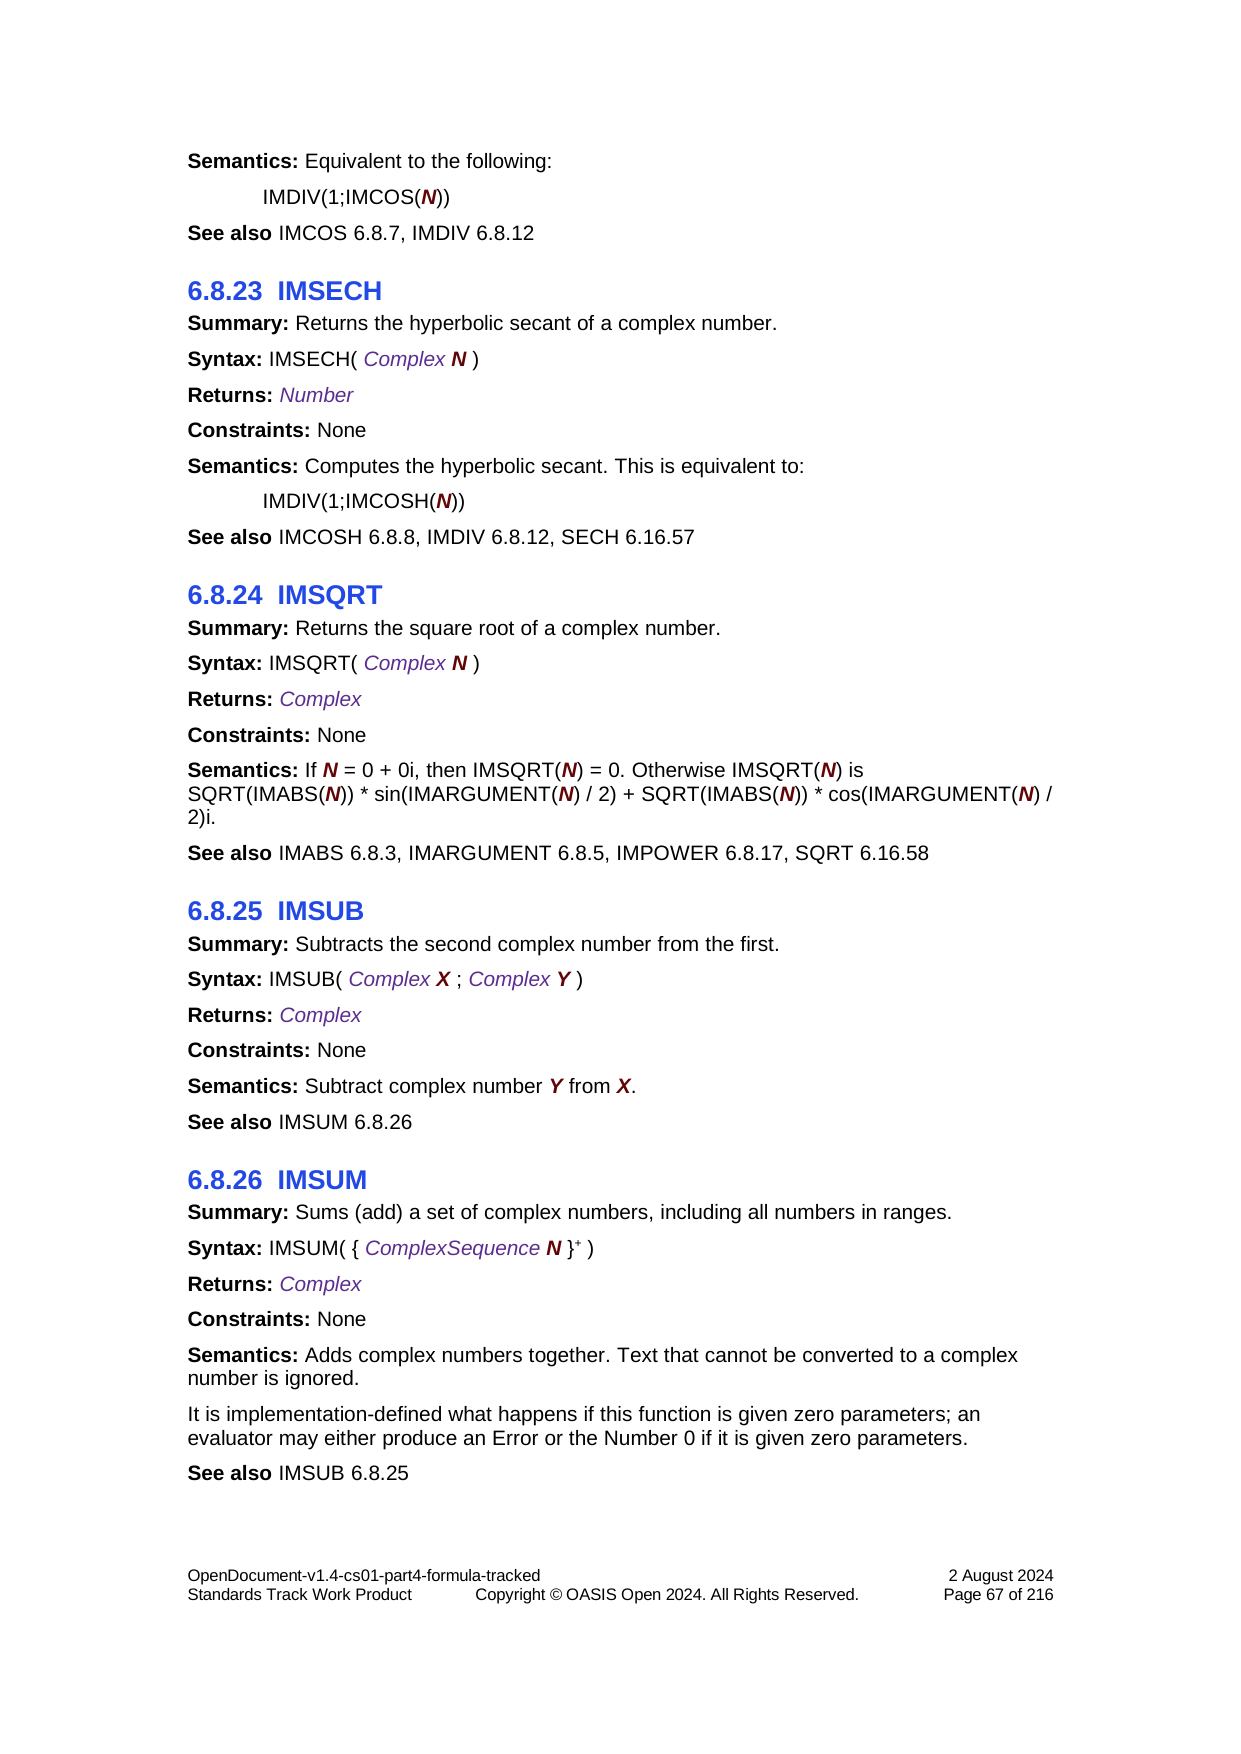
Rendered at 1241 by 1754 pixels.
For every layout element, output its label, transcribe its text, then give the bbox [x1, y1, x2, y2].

text See also IMSUM 6.8.26 [187, 1110, 1053, 1134]
text Summary: Returns the hyperbolic secant of a complex number. [187, 312, 1053, 335]
text Semantics: Subtract complex number Y from X. [187, 1074, 1053, 1098]
text Syntax: IMSUB( Complex X ; Complex Y ) [187, 968, 1053, 991]
text Summary: Returns the square root of a complex number. [187, 616, 1053, 640]
text Semantics: Adds complex numbers together. Text that cannot be converted to a complex number is ignored. [187, 1343, 1053, 1390]
text IMDIV(1;IMCOSH(N)) [187, 490, 1053, 513]
text See also IMCOS 6.8.7, IMDIV 6.8.12 [187, 221, 1053, 245]
subtitle IMSUB [187, 896, 1053, 926]
text Summary: Subtracts the second complex number from the first. [187, 932, 1053, 956]
text Semantics: Equivalent to the following: [187, 150, 1053, 173]
text Returns: Complex [187, 687, 1053, 711]
text Returns: Complex [187, 1003, 1053, 1027]
text It is implementation-defined what happens if this function is given zero parameters; an evaluator may either produce an Error or the Number 0 if it is given zero parameters. [187, 1402, 1053, 1449]
subtitle IMSQRT [187, 580, 1053, 610]
text Constraints: None [187, 1039, 1053, 1062]
text Summary: Sums (add) a set of complex numbers, including all numbers in ranges. [187, 1201, 1053, 1224]
text IMDIV(1;IMCOS(N)) [187, 186, 1053, 209]
text Syntax: IMSQRT( Complex N ) [187, 652, 1053, 675]
text Returns: Number [187, 383, 1053, 407]
text Semantics: If N = 0 + 0i, then IMSQRT(N) = 0. Otherwise IMSQRT(N) is SQRT(IMABS(N)) * sin(IMARGUMENT(N) / 2) + SQRT(IMABS(N)) * cos(IMARGUMENT(N) / 2)i. [187, 759, 1053, 829]
text Syntax: IMSECH( Complex N ) [187, 347, 1053, 371]
text Constraints: None [187, 1308, 1053, 1331]
text Constraints: None [187, 723, 1053, 747]
text See also IMSUB 6.8.25 [187, 1462, 1053, 1485]
subtitle IMSUM [187, 1165, 1053, 1195]
text See also IMABS 6.8.3, IMARGUMENT 6.8.5, IMPOWER 6.8.17, SQRT 6.16.58 [187, 841, 1053, 865]
text Constraints: None [187, 419, 1053, 442]
text Semantics: Computes the hyperbolic secant. This is equivalent to: [187, 454, 1053, 478]
text Returns: Complex [187, 1272, 1053, 1296]
text See also IMCOSH 6.8.8, IMDIV 6.8.12, SECH 6.16.57 [187, 526, 1053, 549]
text Syntax: IMSUM( { ComplexSequence N }+ ) [187, 1236, 1053, 1260]
subtitle IMSECH [187, 276, 1053, 306]
